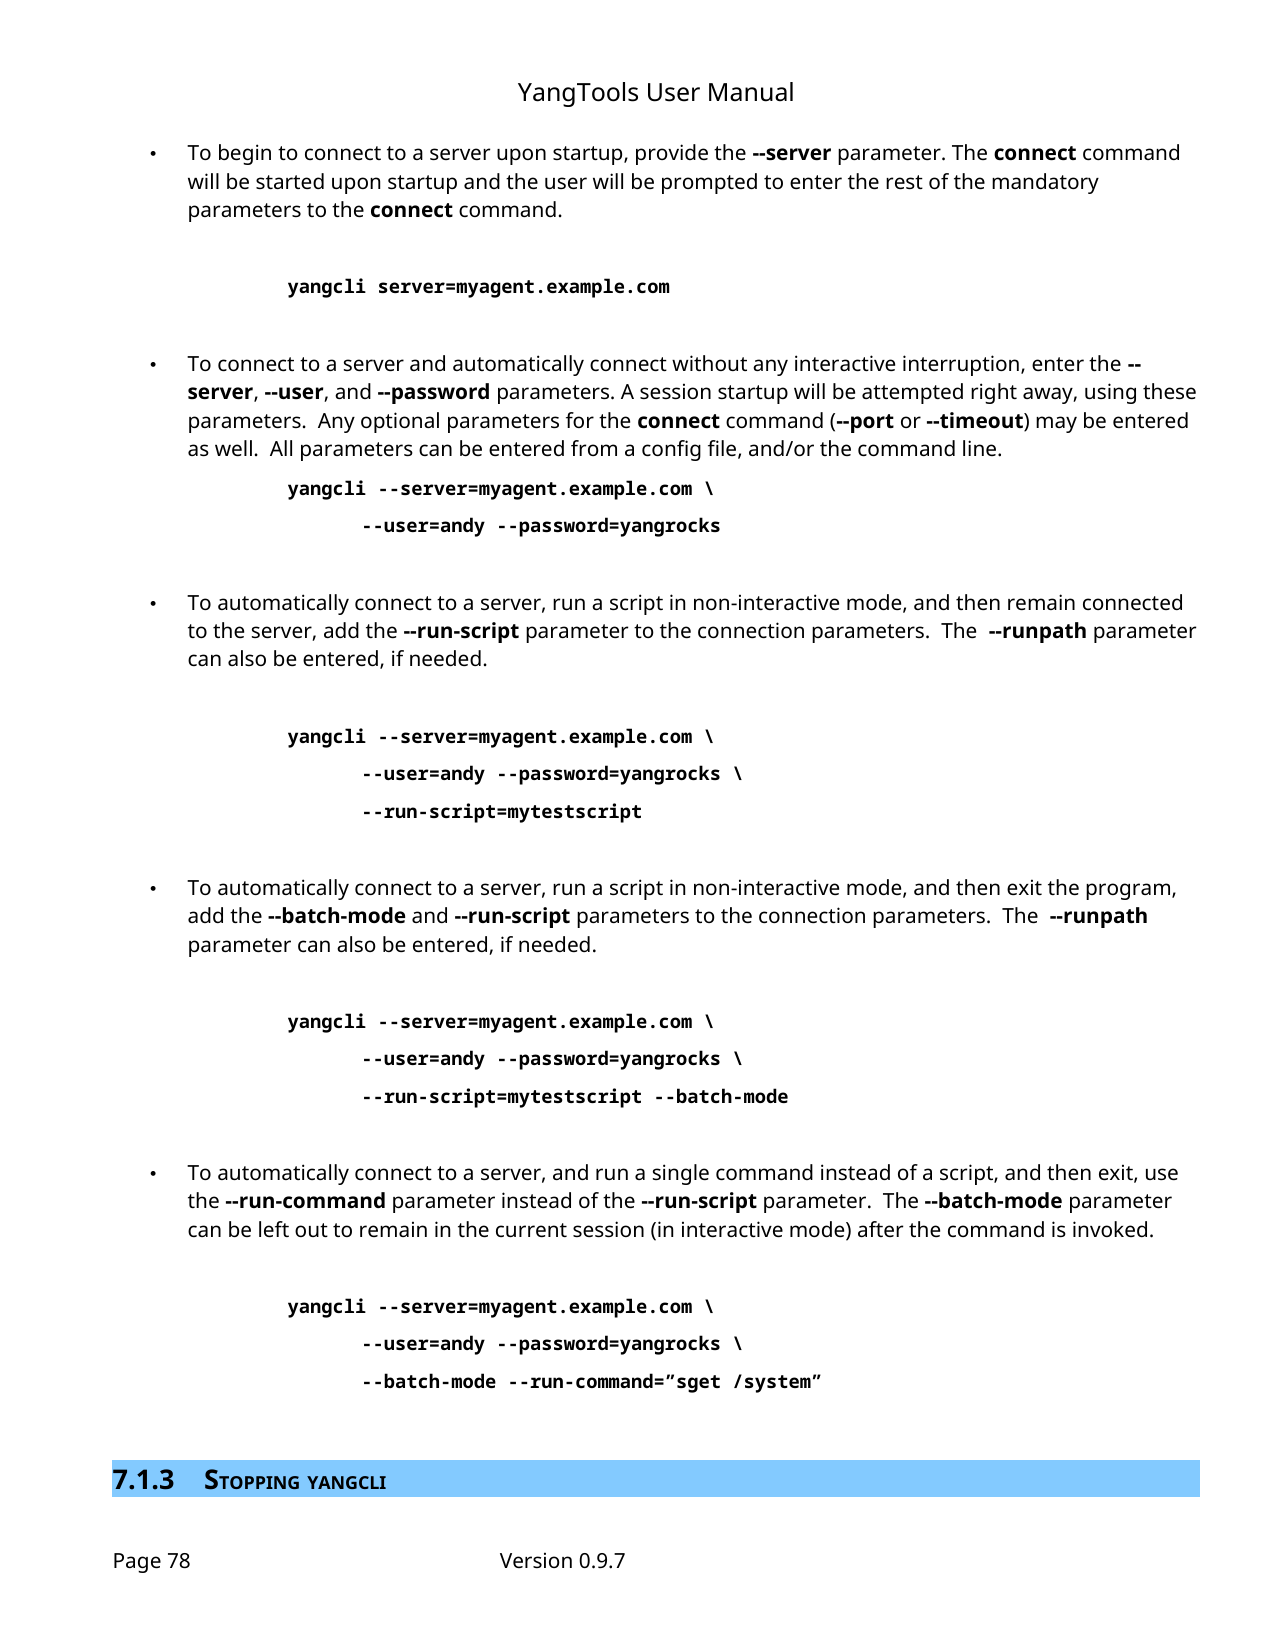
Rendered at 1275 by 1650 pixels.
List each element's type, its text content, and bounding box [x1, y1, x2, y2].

list To begin to connect to a server upon startup, provide the --server parameter. The connect command will be started upon startup and the user will be prompted to enter the rest of the mandatory parameters to the connect command. [150, 138, 1200, 224]
list To connect to a server and automatically connect without any interactive interruption, enter the --server, --user, and --password parameters. A session startup will be attempted right away, using these parameters. Any optional parameters for the connect command (--port or --timeout) may be entered as well. All parameters can be entered from a config file, and/or the command line. [150, 349, 1200, 463]
text --batch-mode --run-command=”sget /system” [139, 1368, 1200, 1393]
text yangcli --server=myagent.example.com \ [139, 1293, 1200, 1318]
list To automatically connect to a server, and run a single command instead of a script, and then exit, use the --run-command parameter instead of the --run-script parameter. The --batch-mode parameter can be left out to remain in the current session (in interactive mode) after the command is invoked. [150, 1158, 1200, 1243]
text --user=andy --password=yangrocks \ [139, 760, 1200, 786]
text yangcli server=myagent.example.com [139, 274, 1200, 299]
text yangcli --server=myagent.example.com \ [139, 723, 1200, 748]
list To automatically connect to a server, run a script in non-interactive mode, and then remain connected to the server, add the --run-script parameter to the connection parameters. The --runpath parameter can also be entered, if needed. [150, 588, 1200, 673]
text --run-script=mytestscript --batch-mode [139, 1083, 1200, 1109]
text yangcli --server=myagent.example.com \ [139, 1008, 1200, 1034]
list To automatically connect to a server, run a script in non-interactive mode, and then exit the program, add the --batch-mode and --run-script parameters to the connection parameters. The --runpath parameter can also be entered, if needed. [150, 873, 1200, 958]
text yangcli --server=myagent.example.com \ [139, 475, 1200, 501]
text --run-script=mytestscript [139, 798, 1200, 823]
text --user=andy --password=yangrocks [139, 513, 1200, 538]
text --user=andy --password=yangrocks \ [139, 1331, 1200, 1356]
text --user=andy --password=yangrocks \ [139, 1046, 1200, 1071]
subtitle Stopping yangcli [112, 1460, 1200, 1497]
